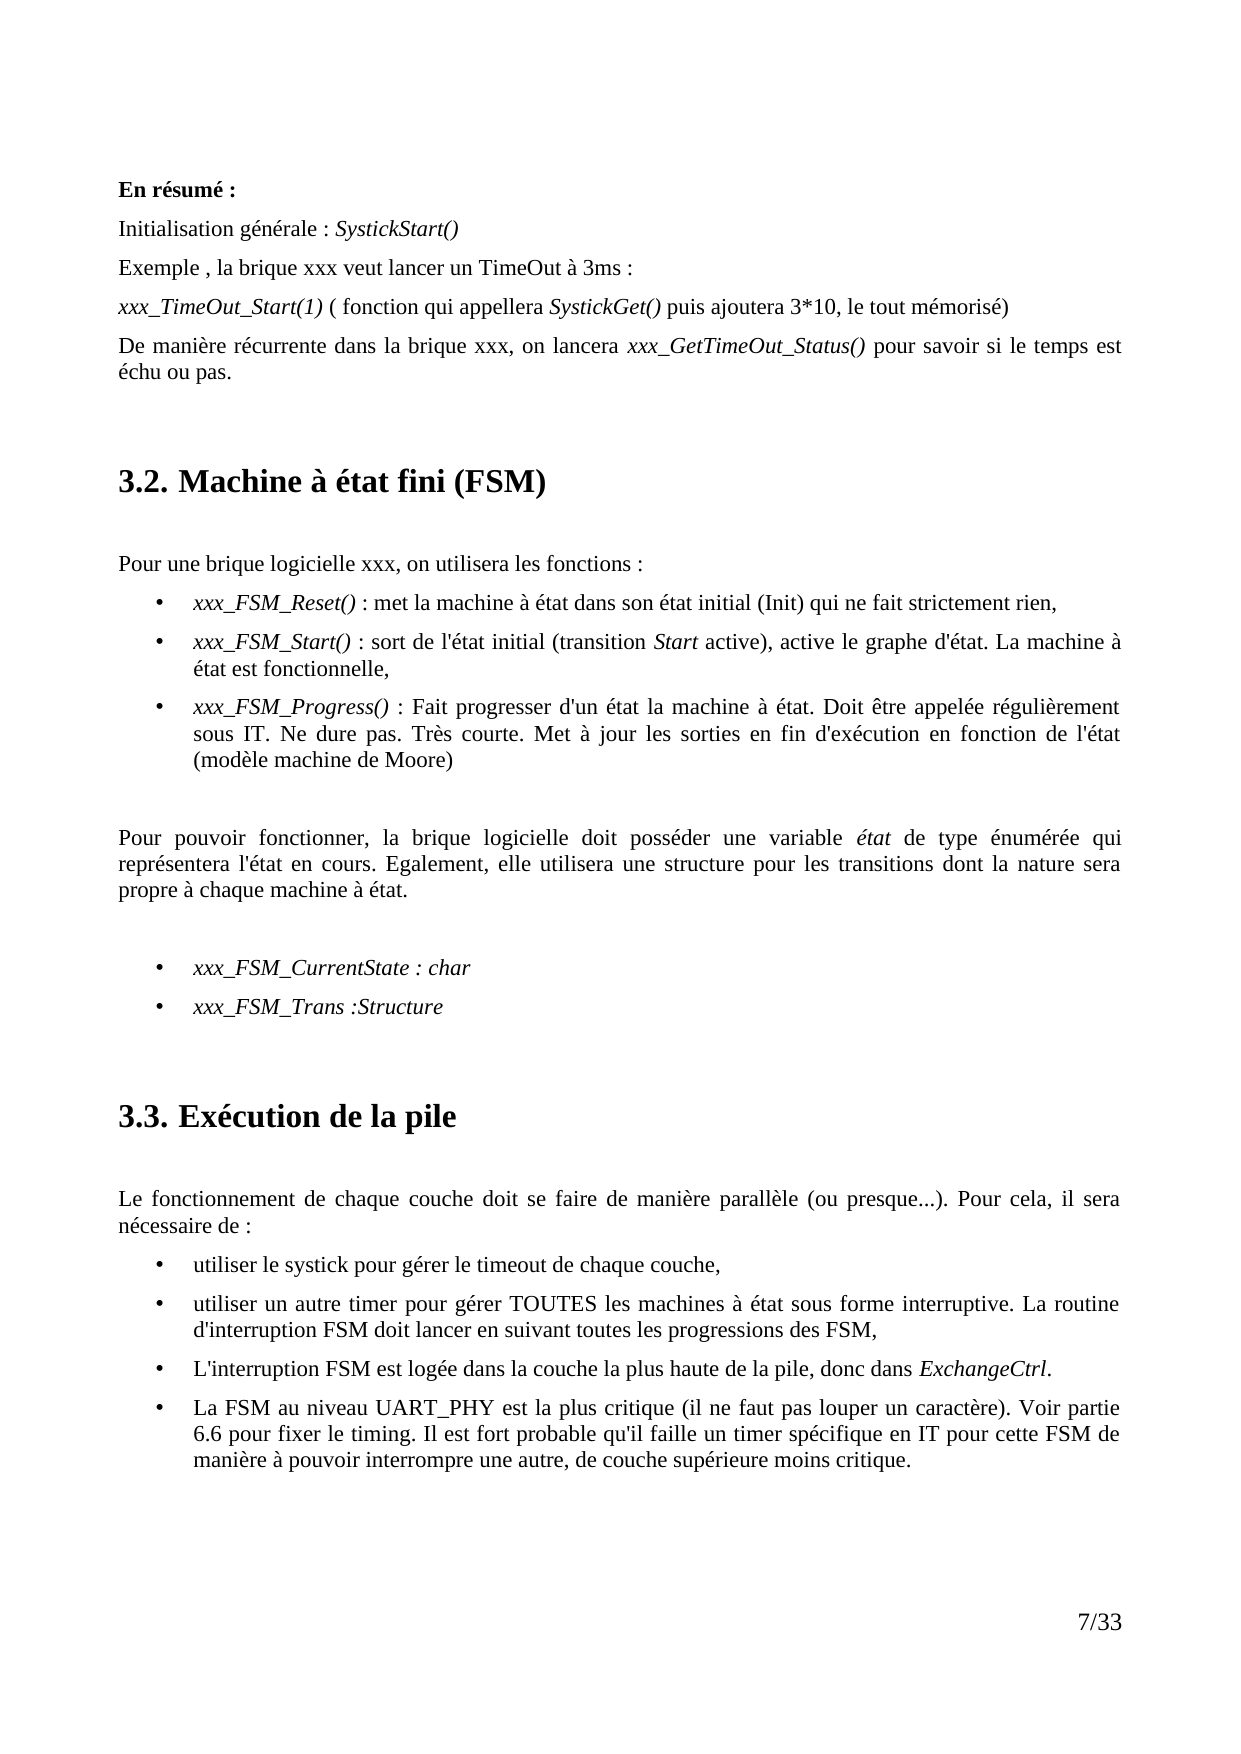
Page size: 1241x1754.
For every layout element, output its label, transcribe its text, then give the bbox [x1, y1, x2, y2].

list utiliser le systick pour gérer le timeout de chaque couche, [156, 1251, 1122, 1277]
subtitle Machine à état fini (FSM) [118, 461, 1122, 499]
list L'interruption FSM est logée dans la couche la plus haute de la pile, donc dans ExchangeCtrl. [156, 1355, 1122, 1381]
text Initialisation générale : SystickStart() [118, 215, 1122, 242]
text En résumé : [118, 176, 1122, 203]
subtitle Exécution de la pile [118, 1096, 1122, 1134]
text De manière récurrente dans la brique xxx, on lancera xxx_GetTimeOut_Status() pour savoir si le temps est échu ou pas. [118, 332, 1122, 384]
list xxx_FSM_Start() : sort de l'état initial (transition Start active), active le graphe d'état. La machine à état est fonctionnelle, [156, 628, 1122, 681]
text Pour une brique logicielle xxx, on utilisera les fonctions : [118, 551, 1122, 577]
list utiliser un autre timer pour gérer TOUTES les machines à état sous forme interruptive. La routine d'interruption FSM doit lancer en suivant toutes les progressions des FSM, [156, 1289, 1122, 1342]
list xxx_FSM_Progress() : Fait progresser d'un état la machine à état. Doit être appelée régulièrement sous IT. Ne dure pas. Très courte. Met à jour les sorties en fin d'exécution en fonction de l'état (modèle machine de Moore) [156, 693, 1122, 772]
list La FSM au niveau UART_PHY est la plus critique (il ne faut pas louper un caractère). Voir partie 6.6 pour fixer le timing. Il est fort probable qu'il faille un timer spécifique en IT pour cette FSM de manière à pouvoir interrompre une autre, de couche supérieure moins critique. [156, 1394, 1122, 1473]
list xxx_FSM_Trans :Structure [156, 993, 1122, 1019]
text xxx_TimeOut_Start(1) ( fonction qui appellera SystickGet() puis ajoutera 3*10, le tout mémorisé) [118, 293, 1122, 319]
list xxx_FSM_CurrentState : char [156, 954, 1122, 981]
text Le fonctionnement de chaque couche doit se faire de manière parallèle (ou presque...). Pour cela, il sera nécessaire de : [118, 1186, 1122, 1238]
text Exemple , la brique xxx veut lancer un TimeOut à 3ms : [118, 254, 1122, 280]
list xxx_FSM_Reset() : met la machine à état dans son état initial (Init) qui ne fait strictement rien, [156, 589, 1122, 616]
text Pour pouvoir fonctionner, la brique logicielle doit posséder une variable état de type énumérée qui représentera l'état en cours. Egalement, elle utilisera une structure pour les transitions dont la nature sera propre à chaque machine à état. [118, 824, 1122, 903]
